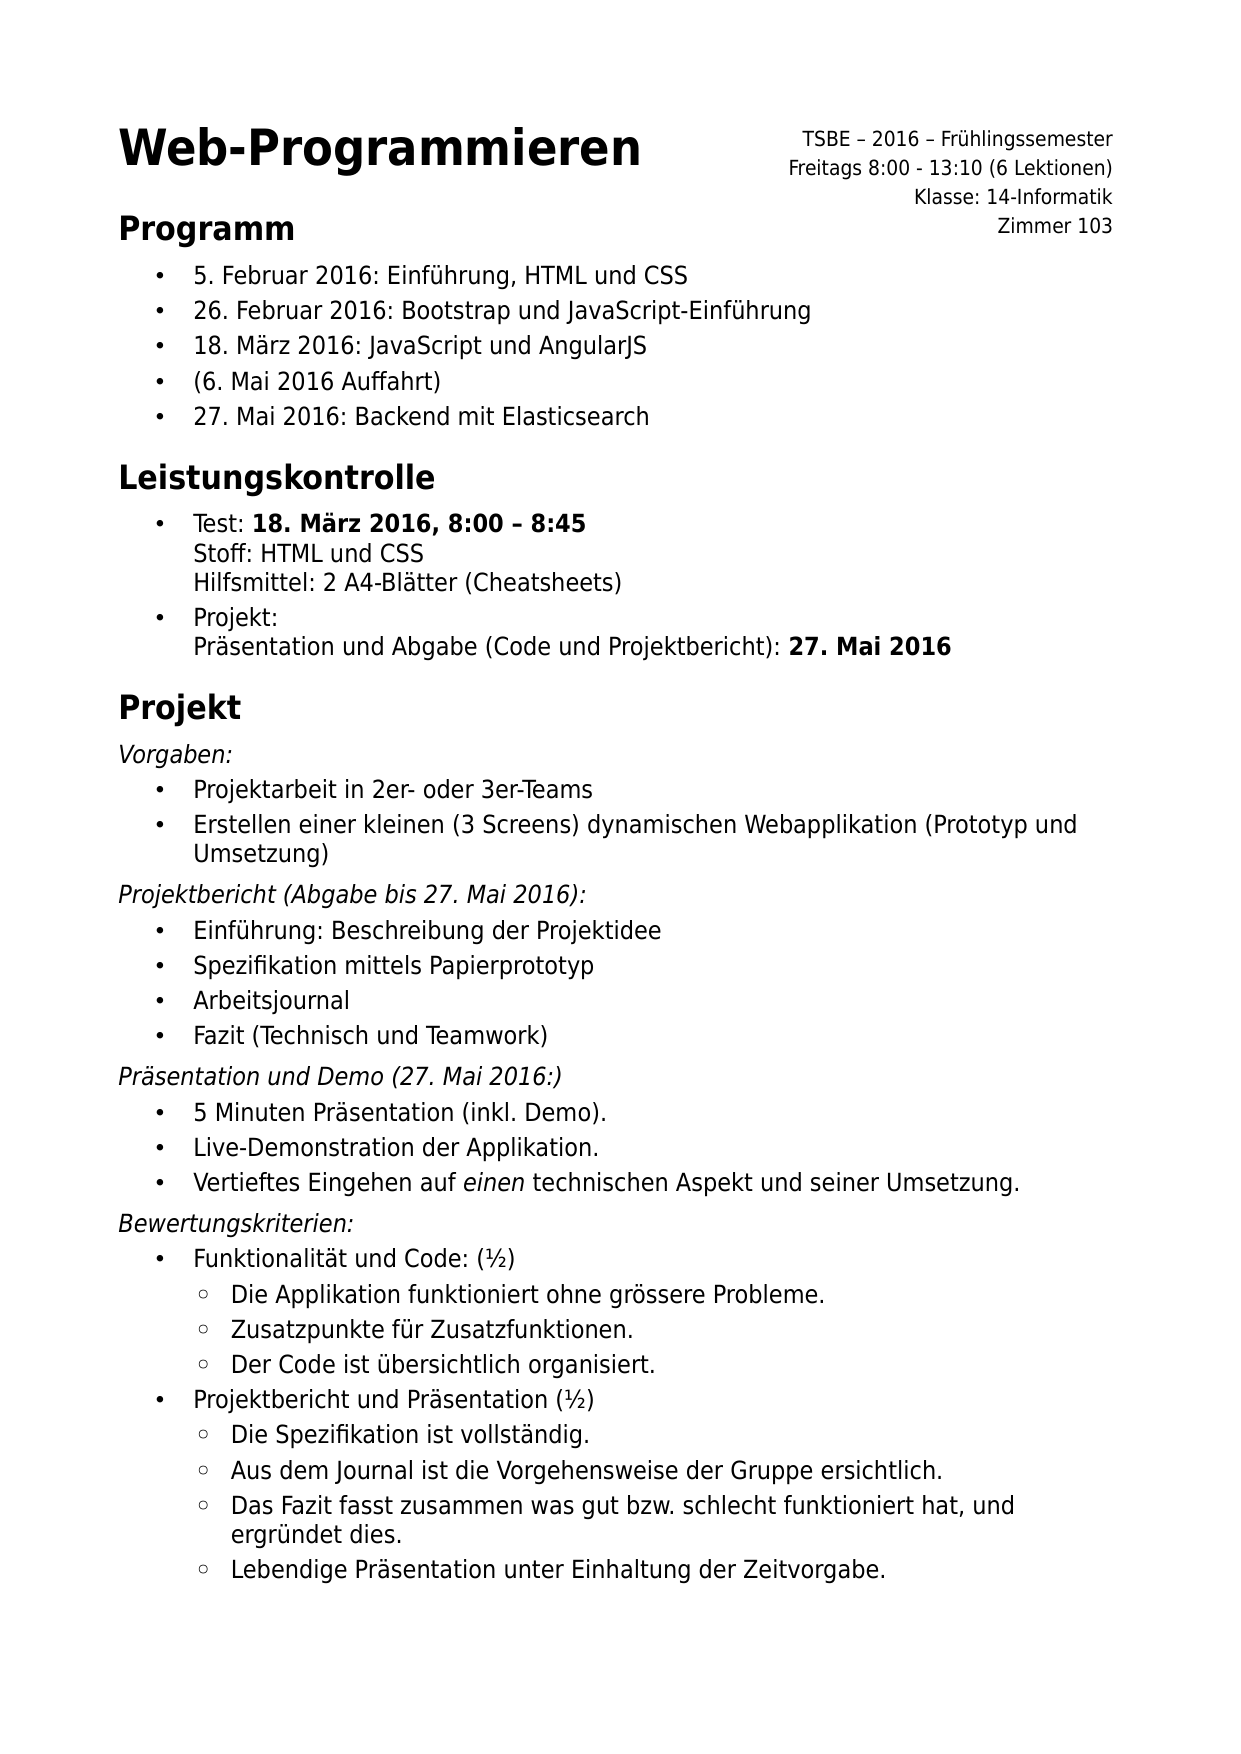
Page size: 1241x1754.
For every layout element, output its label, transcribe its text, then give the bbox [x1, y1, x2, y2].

list Live-Demonstration der Applikation. [156, 1133, 1122, 1162]
list Lebendige Präsentation unter Einhaltung der Zeitvorgabe. [193, 1555, 1122, 1584]
list Der Code ist übersichtlich organisiert. [193, 1350, 1122, 1379]
list 18. März 2016: JavaScript und AngularJS [156, 332, 1122, 361]
subtitle Programm [118, 209, 1122, 249]
text Präsentation und Demo (27. Mai 2016:) [118, 1063, 1122, 1092]
list Das Fazit fasst zusammen was gut bzw. schlecht funktioniert hat, und ergründet dies. [193, 1491, 1122, 1549]
list Einführung: Beschreibung der Projektidee [156, 916, 1122, 945]
list Test: 18. März 2016, 8:00 – 8:45 Stoff: HTML und CSS Hilfsmittel: 2 A4-Blätter (Cheatsheets) [156, 509, 1122, 597]
list Projektbericht und Präsentation (½) [156, 1385, 1122, 1414]
list (6. Mai 2016 Auffahrt) [156, 367, 1122, 396]
list Fazit (Technisch und Teamwork) [156, 1021, 1122, 1051]
list Spezifikation mittels Papierprototyp [156, 951, 1122, 980]
text Projektbericht (Abgabe bis 27. Mai 2016): [118, 881, 1122, 910]
list Die Spezifikation ist vollständig. [193, 1421, 1122, 1450]
subtitle Leistungskontrolle [118, 458, 1122, 497]
list Aus dem Journal ist die Vorgehensweise der Gruppe ersichtlich. [193, 1456, 1122, 1485]
list 5 Minuten Präsentation (inkl. Demo). [156, 1098, 1122, 1127]
list Die Applikation funktioniert ohne grössere Probleme. [193, 1280, 1122, 1309]
list 27. Mai 2016: Backend mit Elasticsearch [156, 402, 1122, 431]
subtitle Projekt [118, 688, 1122, 727]
list Zusatzpunkte für Zusatzfunktionen. [193, 1315, 1122, 1344]
text Bewertungskriterien: [118, 1209, 1122, 1238]
list Funktionalität und Code: (½) [156, 1244, 1122, 1274]
subtitle Web-Programmieren [118, 118, 1122, 177]
list Vertieftes Eingehen auf einen technischen Aspekt und seiner Umsetzung. [156, 1168, 1122, 1197]
list Arbeitsjournal [156, 986, 1122, 1015]
list Projektarbeit in 2er- oder 3er-Teams [156, 775, 1122, 804]
list Projekt: Präsentation und Abgabe (Code und Projektbericht): 27. Mai 2016 [156, 603, 1122, 661]
text Vorgaben: [118, 740, 1122, 769]
list 26. Februar 2016: Bootstrap und JavaScript-Einführung [156, 296, 1122, 326]
list 5. Februar 2016: Einführung, HTML und CSS [156, 261, 1122, 290]
list Erstellen einer kleinen (3 Screens) dynamischen Webapplikation (Prototyp und Umsetzung) [156, 810, 1122, 869]
